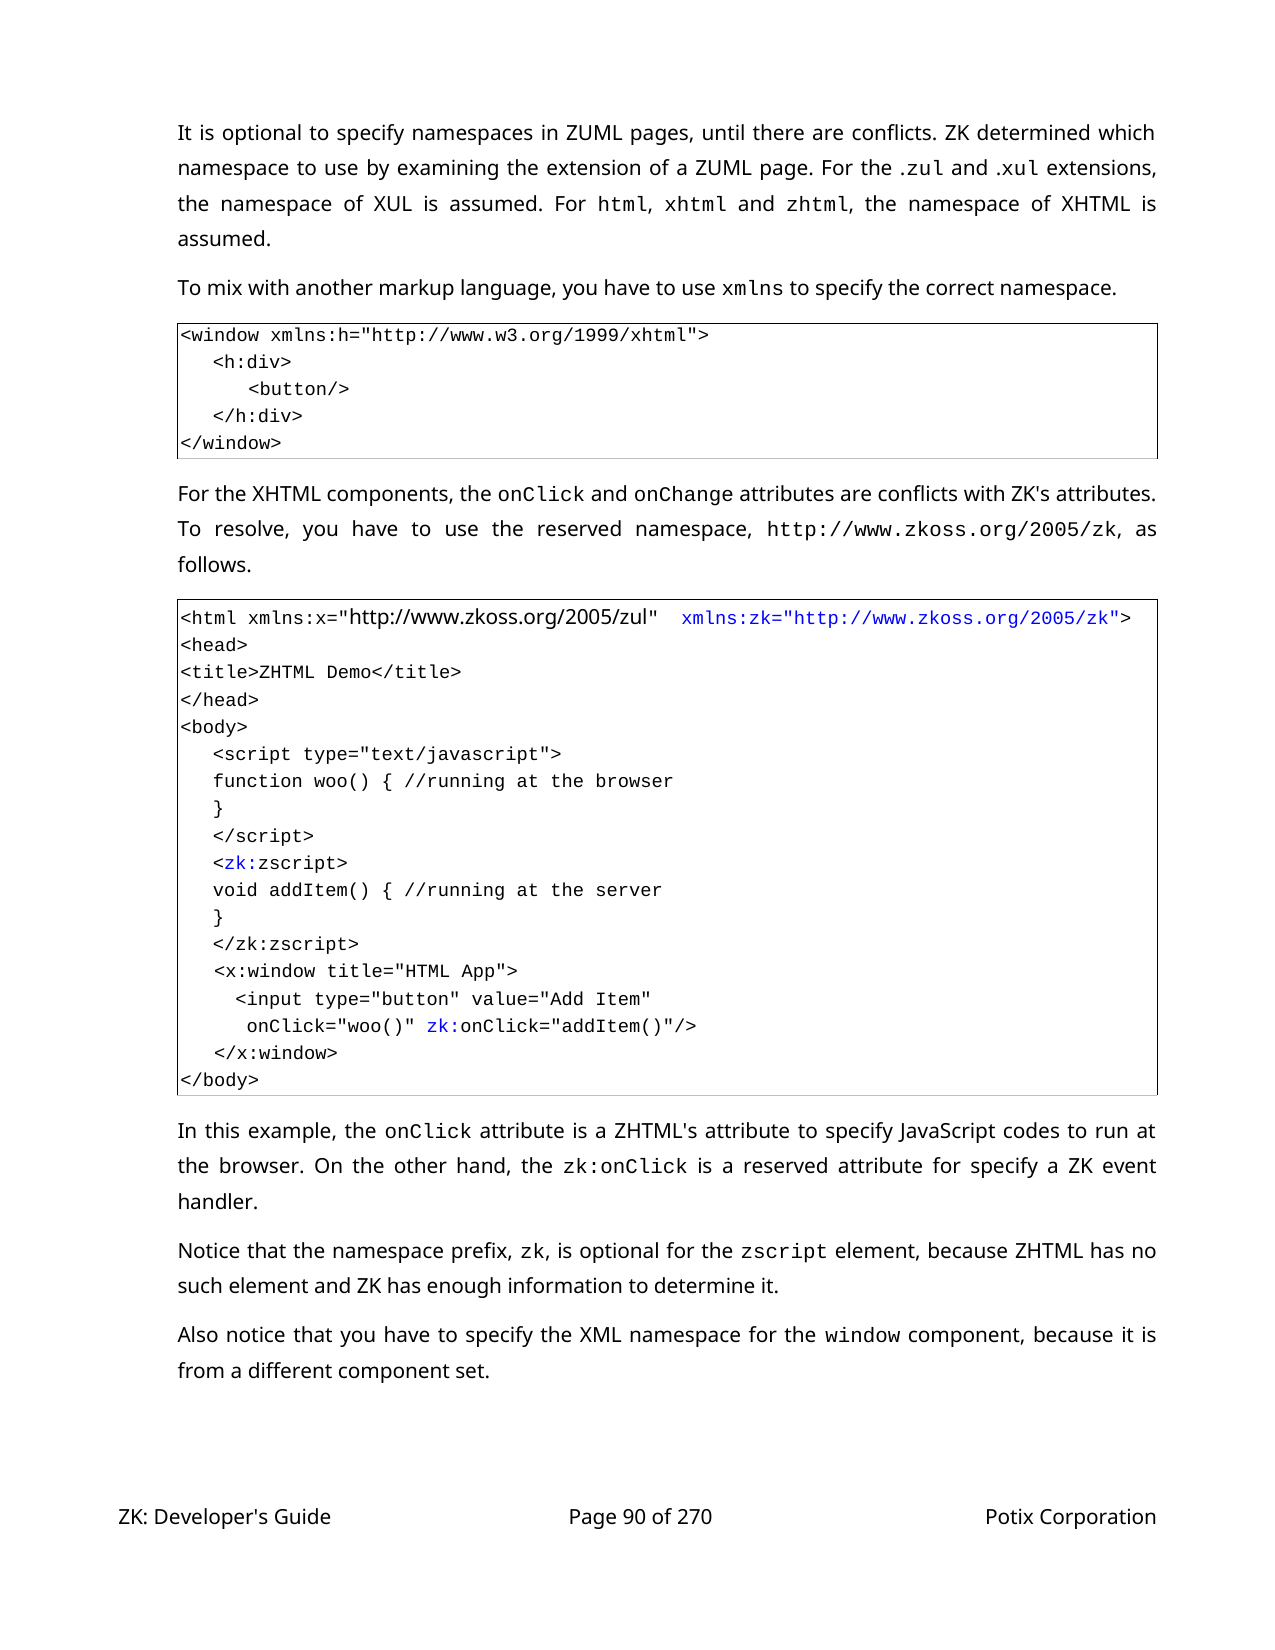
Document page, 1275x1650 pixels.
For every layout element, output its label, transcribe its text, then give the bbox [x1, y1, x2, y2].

text onClick="woo()" zk:onClick="addItem()"/> [178, 1014, 1157, 1038]
text </x:window> [178, 1041, 1157, 1065]
text } [178, 796, 1157, 821]
text For the XHTML components, the onClick and onChange attributes are conflicts with ZK's attributes. To resolve, you have to use the reserved namespace, http://www.zkoss.org/2005/zk, as follows. [177, 479, 1157, 578]
text <h:div> [178, 349, 1157, 374]
text <button/> [178, 377, 1157, 401]
text </h:div> [178, 404, 1157, 428]
text <window xmlns:h="http://www.w3.org/1999/xhtml"> [178, 324, 1157, 347]
text <zk:zscript> [178, 851, 1157, 875]
text </body> [178, 1068, 1157, 1095]
text Also notice that you have to specify the XML namespace for the window component, because it is from a different component set. [177, 1320, 1157, 1384]
text </window> [178, 431, 1157, 458]
text <x:window title="HTML App"> [178, 959, 1157, 984]
text } [178, 905, 1157, 929]
text Notice that the namespace prefix, zk, is optional for the zscript element, because ZHTML has no such element and ZK has enough information to determine it. [177, 1236, 1157, 1300]
text <html xmlns:x="http://www.zkoss.org/2005/zul" xmlns:zk="http://www.zkoss.org/2005/zk"> [178, 600, 1157, 630]
text function woo() { //running at the browser [178, 769, 1157, 793]
text <title>ZHTML Demo</title> [178, 660, 1157, 684]
text In this example, the onClick attribute is a ZHTML's attribute to specify JavaScript codes to run at the browser. On the other hand, the zk:onClick is a reserved attribute for specify a ZK event handler. [177, 1116, 1157, 1215]
text <script type="text/javascript"> [178, 742, 1157, 766]
text It is optional to specify namespaces in ZUML pages, until there are conflicts. ZK determined which namespace to use by examining the extension of a ZUML page. For the .zul and .xul extensions, the namespace of XUL is assumed. For html, xhtml and zhtml, the namespace of XHTML is assumed. [177, 118, 1157, 253]
text <head> [178, 633, 1157, 657]
text </head> [178, 687, 1157, 712]
text <input type="button" value="Add Item" [178, 987, 1157, 1011]
text </zk:zscript> [178, 932, 1157, 956]
text To mix with another markup language, you have to use xmlns to specify the correct namespace. [177, 273, 1157, 302]
text void addItem() { //running at the server [178, 878, 1157, 902]
text <body> [178, 715, 1157, 739]
text </script> [178, 823, 1157, 848]
